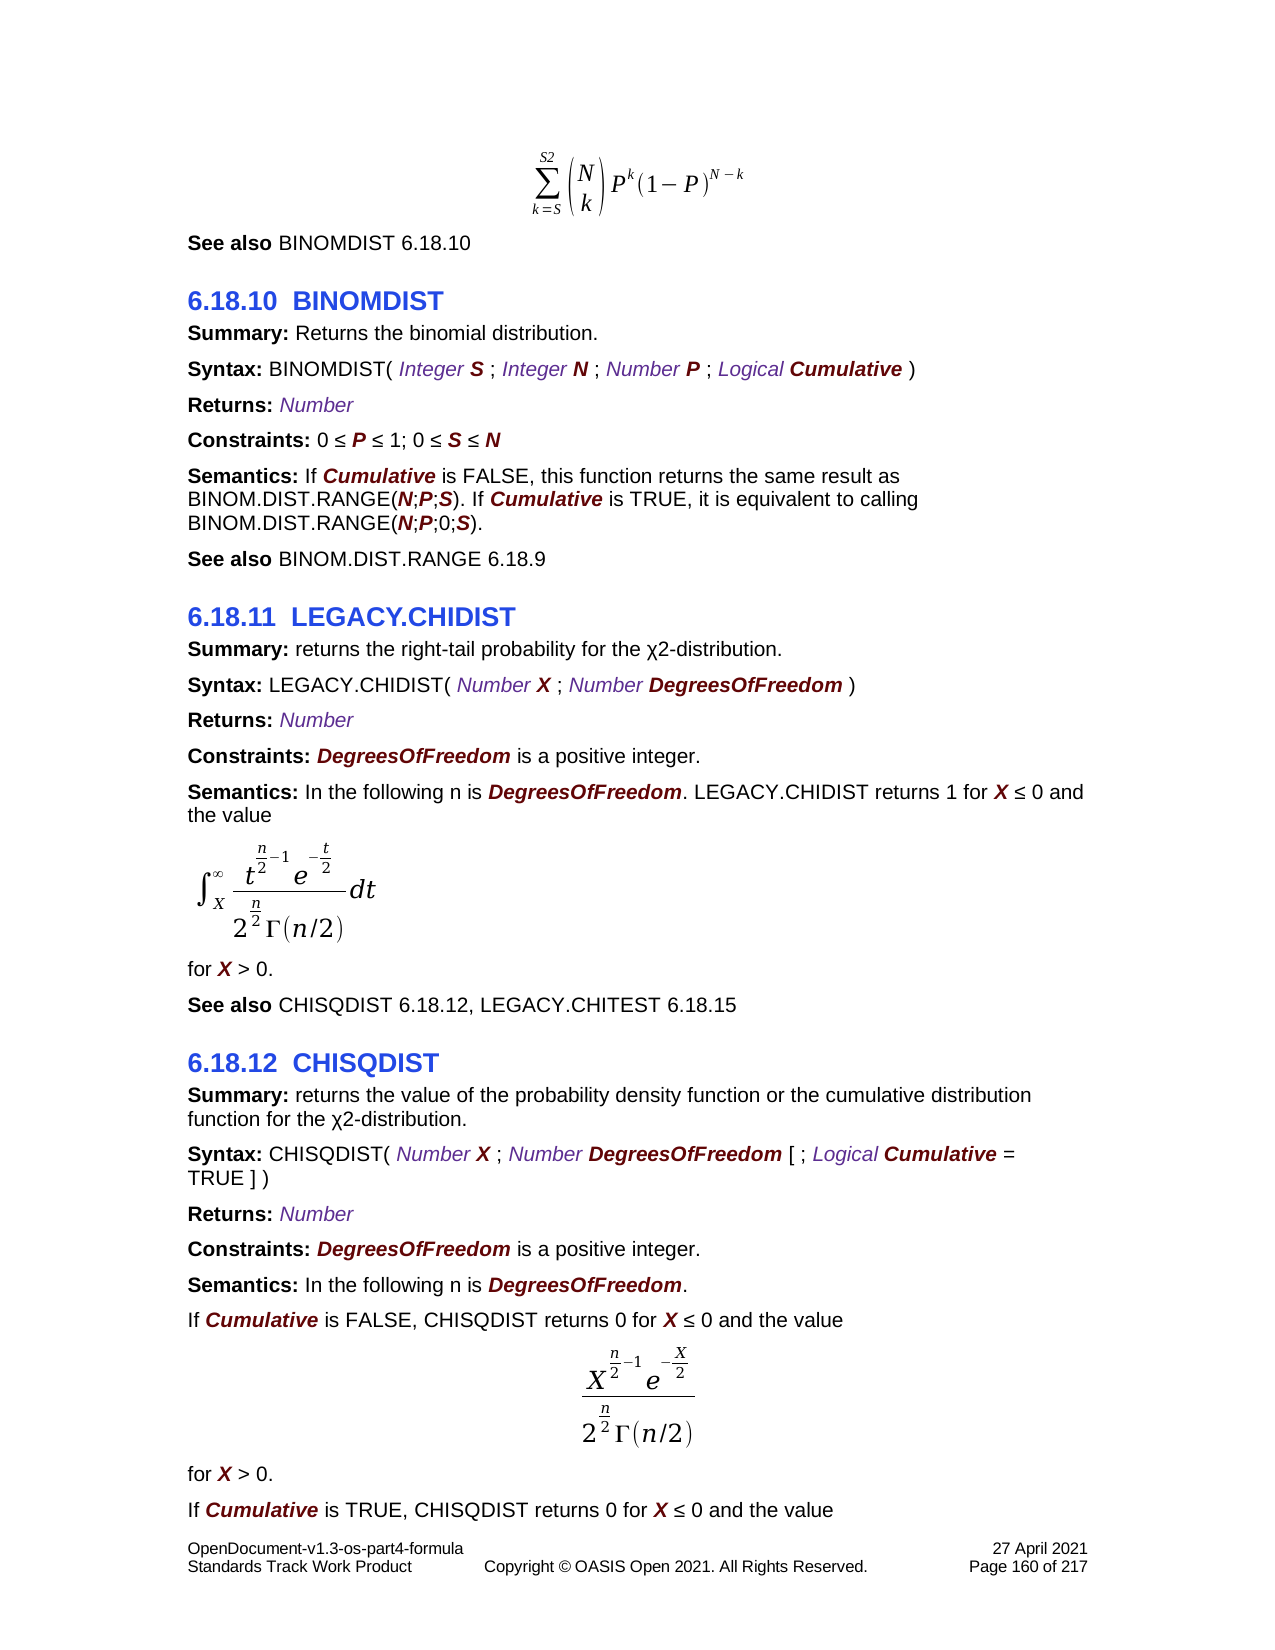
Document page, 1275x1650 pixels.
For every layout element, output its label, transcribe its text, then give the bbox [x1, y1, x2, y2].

text Returns: Number [187, 709, 1088, 732]
text If Cumulative is FALSE, CHISQDIST returns 0 for X ≤ 0 and the value [187, 1309, 1088, 1332]
text See also BINOMDIST 6.18.10 [187, 231, 1088, 255]
text See also BINOM.DIST.RANGE 6.18.9 [187, 547, 1088, 571]
text Syntax: CHISQDIST( Number X ; Number DegreesOfFreedom [ ; Logical Cumulative = TRUE ] ) [187, 1143, 1088, 1190]
text Returns: Number [187, 393, 1088, 417]
subtitle CHISQDIST [187, 1048, 1088, 1078]
text Semantics: In the following n is DegreesOfFreedom. LEGACY.CHIDIST returns 1 for X ≤ 0 and the value [187, 780, 1088, 827]
text Summary: returns the right-tail probability for the χ2-distribution. [187, 638, 1088, 661]
text for X > 0. [187, 957, 1088, 981]
text Semantics: In the following n is DegreesOfFreedom. [187, 1273, 1088, 1297]
text Summary: returns the value of the probability density function or the cumulative distribution function for the χ2-distribution. [187, 1084, 1088, 1131]
text Constraints: DegreesOfFreedom is a positive integer. [187, 1238, 1088, 1261]
text Syntax: LEGACY.CHIDIST( Number X ; Number DegreesOfFreedom ) [187, 673, 1088, 697]
text Constraints: 0 ≤ P ≤ 1; 0 ≤ S ≤ N [187, 429, 1088, 452]
text If Cumulative is TRUE, CHISQDIST returns 0 for X ≤ 0 and the value [187, 1498, 1088, 1522]
text Returns: Number [187, 1202, 1088, 1226]
subtitle LEGACY.CHIDIST [187, 602, 1088, 632]
text Semantics: If Cumulative is FALSE, this function returns the same result as BINOM.DIST.RANGE(N;P;S). If Cumulative is TRUE, it is equivalent to calling BINOM.DIST.RANGE(N;P;0;S). [187, 464, 1088, 535]
subtitle BINOMDIST [187, 286, 1088, 316]
text for X > 0. [187, 1463, 1088, 1486]
text Syntax: BINOMDIST( Integer S ; Integer N ; Number P ; Logical Cumulative ) [187, 357, 1088, 381]
text Constraints: DegreesOfFreedom is a positive integer. [187, 744, 1088, 768]
text Summary: Returns the binomial distribution. [187, 322, 1088, 345]
text See also CHISQDIST 6.18.12, LEGACY.CHITEST 6.18.15 [187, 993, 1088, 1017]
